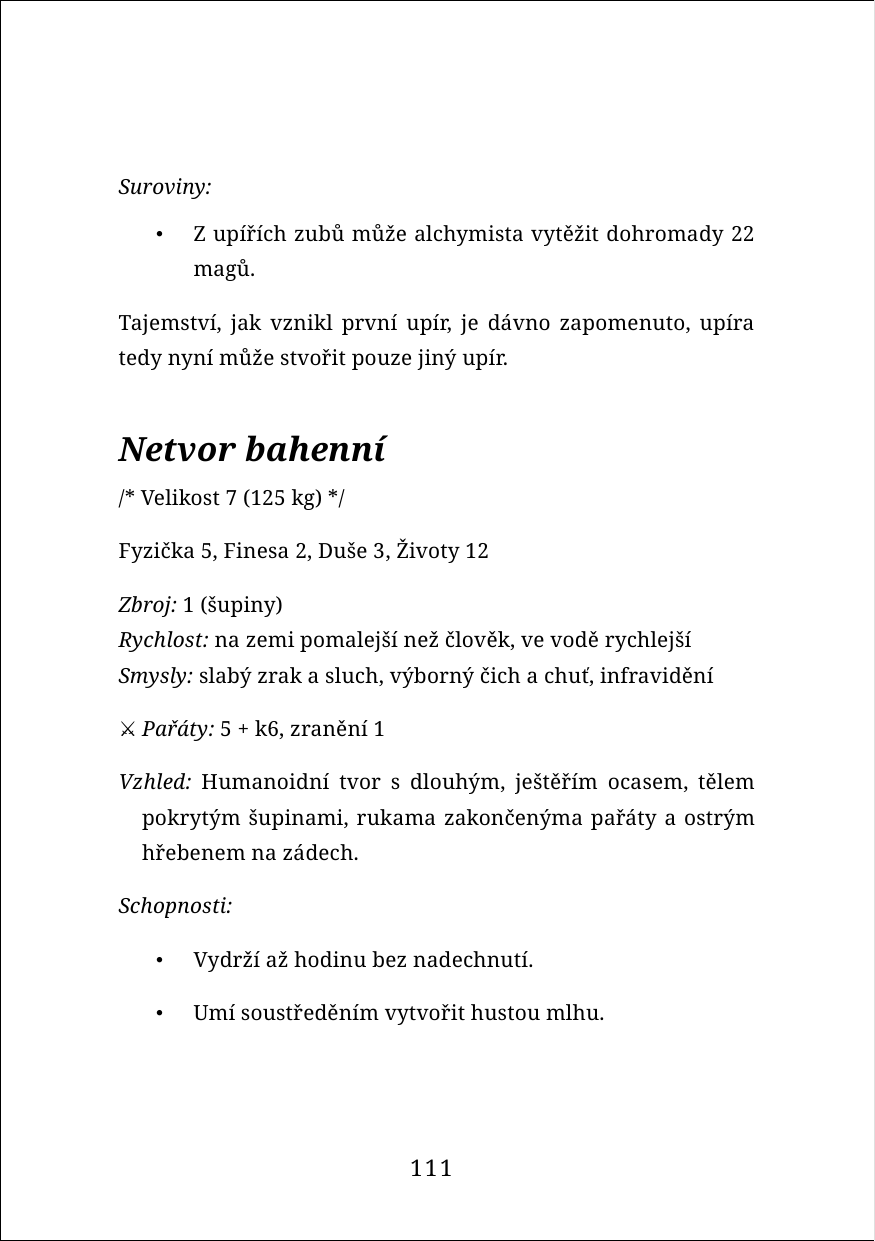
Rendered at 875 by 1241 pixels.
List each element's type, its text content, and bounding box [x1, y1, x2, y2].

list Z upířích zubů může alchymista vytěžit dohromady 22 magů. [156, 219, 756, 283]
subtitle Netvor bahenní [118, 426, 756, 472]
text Smysly: slabý zrak a sluch, výborný čich a chuť, infravidění [118, 661, 756, 689]
list Vydrží až hodinu bez nadechnutí. [156, 945, 756, 973]
text ⚔ Pařáty: 5 + k6, zranění 1 [118, 714, 756, 742]
text Suroviny: [118, 172, 756, 200]
text Schopnosti: [118, 892, 756, 920]
text Vzhled: Humanoidní tvor s dlouhým, ještěřím ocasem, tělem pokrytým šupinami, rukama zakončenýma pařáty a ostrým hřebenem na zádech. [118, 767, 756, 867]
text Tajemství, jak vznikl první upír, je dávno zapomenuto, upíra tedy nyní může stvořit pouze jiný upír. [118, 308, 756, 372]
text /* Velikost 7 (125 kg) */ [118, 483, 756, 512]
text Rychlost: na zemi pomalejší než člověk, ve vodě rychlejší [118, 625, 756, 654]
list Umí soustředěním vytvořit hustou mlhu. [156, 998, 756, 1026]
text Fyzička 5, Finesa 2, Duše 3, Životy 12 [118, 537, 756, 565]
text Zbroj: 1 (šupiny) [118, 590, 756, 618]
